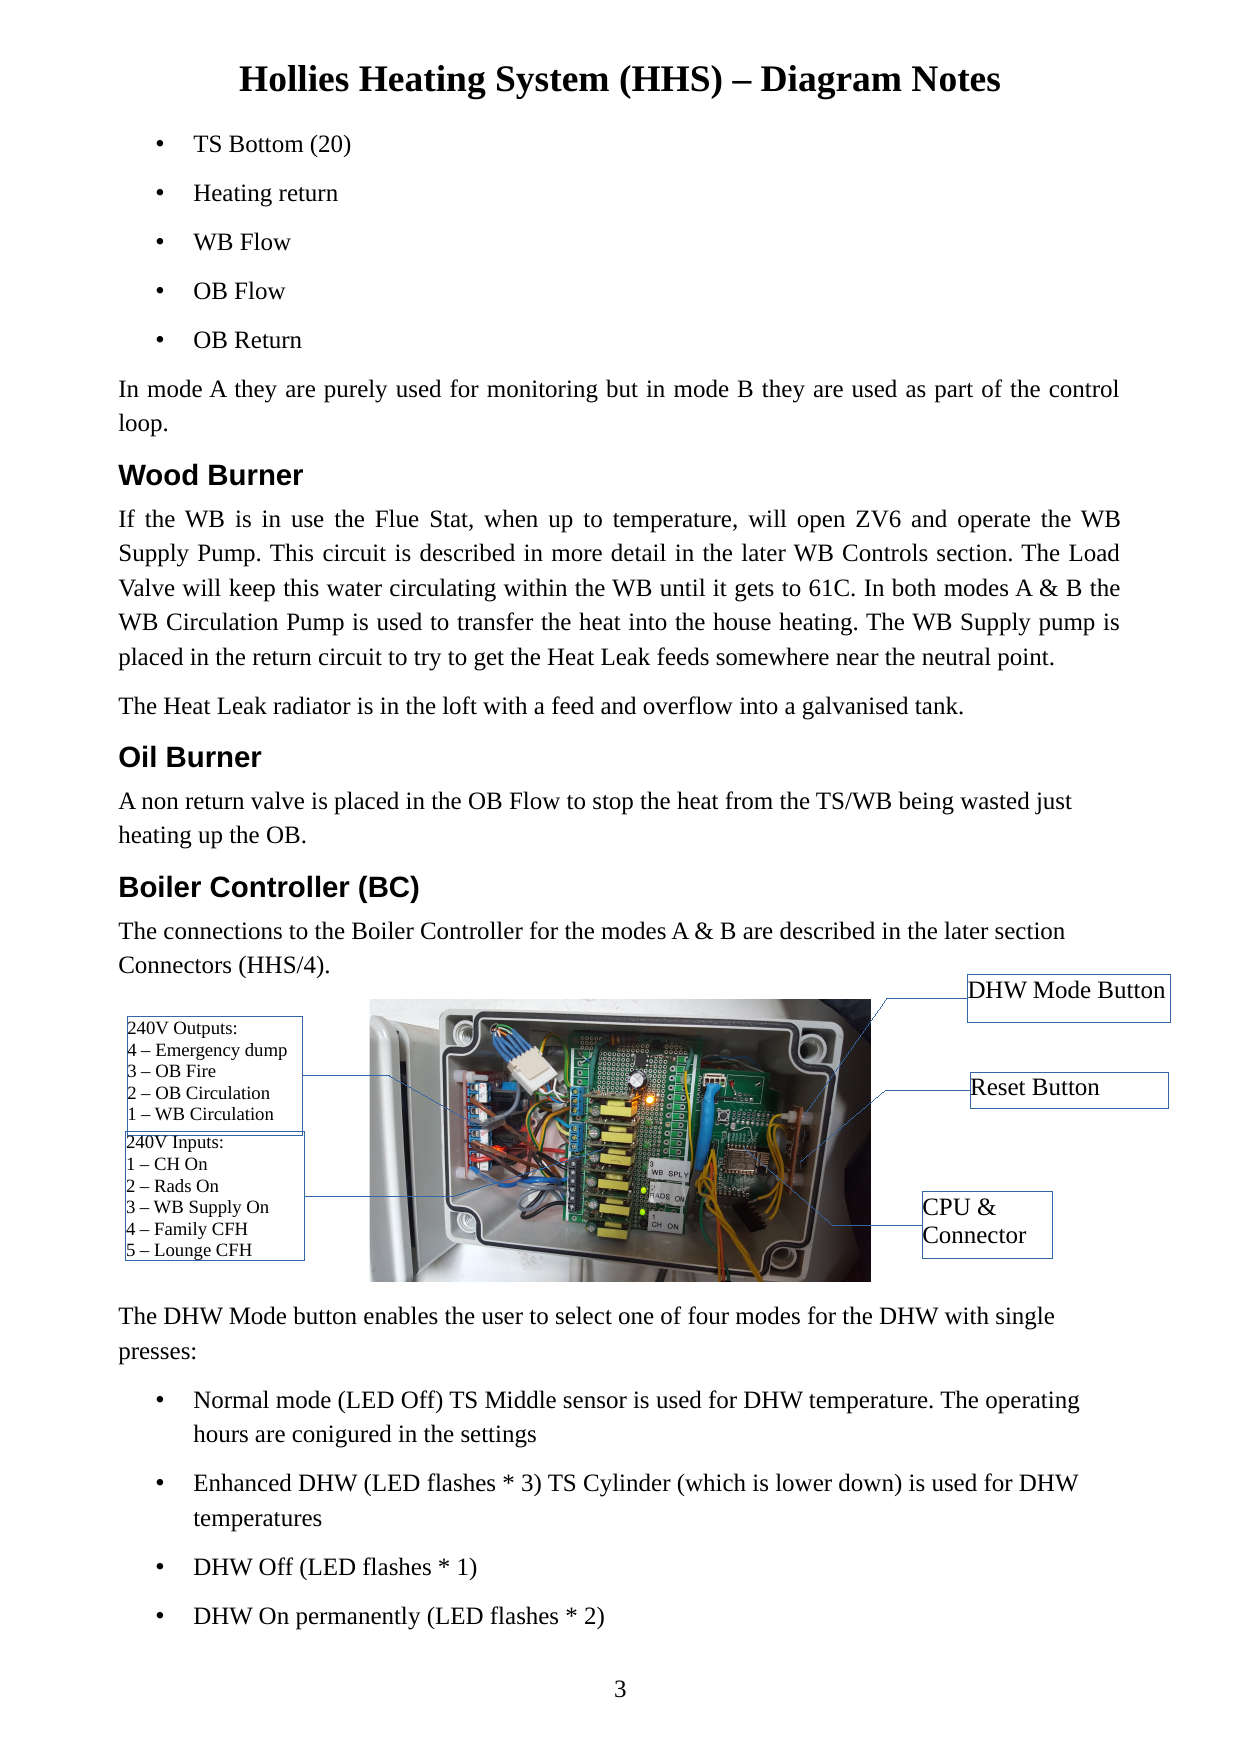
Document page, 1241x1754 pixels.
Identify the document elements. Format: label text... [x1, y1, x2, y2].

list OB Flow [156, 276, 1122, 304]
text The Heat Leak radiator is in the loft with a feed and overflow into a galvanised tank. [118, 691, 1122, 719]
subtitle Boiler Controller (BC) [118, 869, 1122, 903]
list TS Bottom (20) [156, 129, 1122, 157]
list Enhanced DHW (LED flashes * 3) TS Cylinder (which is lower down) is used for DHW temperatures [156, 1468, 1122, 1532]
list Heating return [156, 178, 1122, 206]
list DHW On permanently (LED flashes * 2) [156, 1601, 1122, 1630]
text If the WB is in use the Flue Stat, when up to temperature, will open ZV6 and operate the WB Supply Pump. This circuit is described in more detail in the later WB Controls section. The Load Valve will keep this water circulating within the WB until it gets to 61C. In both modes A & B the WB Circulation Pump is used to transfer the heat into the house heating. The WB Supply pump is placed in the return circuit to try to get the Heat Leak feeds somewhere near the neutral point. [118, 504, 1122, 670]
text The connections to the Boiler Controller for the modes A & B are described in the later section Connectors (HHS/4). [118, 916, 1122, 979]
text In mode A they are purely used for monitoring but in mode B they are used as part of the control loop. [118, 374, 1122, 437]
list WB Flow [156, 227, 1122, 256]
picture [369, 999, 871, 1282]
text A non return valve is placed in the OB Flow to stop the heat from the TS/WB being wasted just heating up the OB. [118, 786, 1122, 849]
text The DHW Mode button enables the user to select one of four modes for the DHW with single presses: [118, 1301, 1122, 1364]
subtitle Wood Burner [118, 457, 1122, 491]
subtitle Oil Burner [118, 740, 1122, 773]
list OB Return [156, 325, 1122, 354]
list DHW Off (LED flashes * 1) [156, 1552, 1122, 1581]
list Normal mode (LED Off) TS Middle sensor is used for DHW temperature. The operating hours are conigured in the settings [156, 1385, 1122, 1448]
